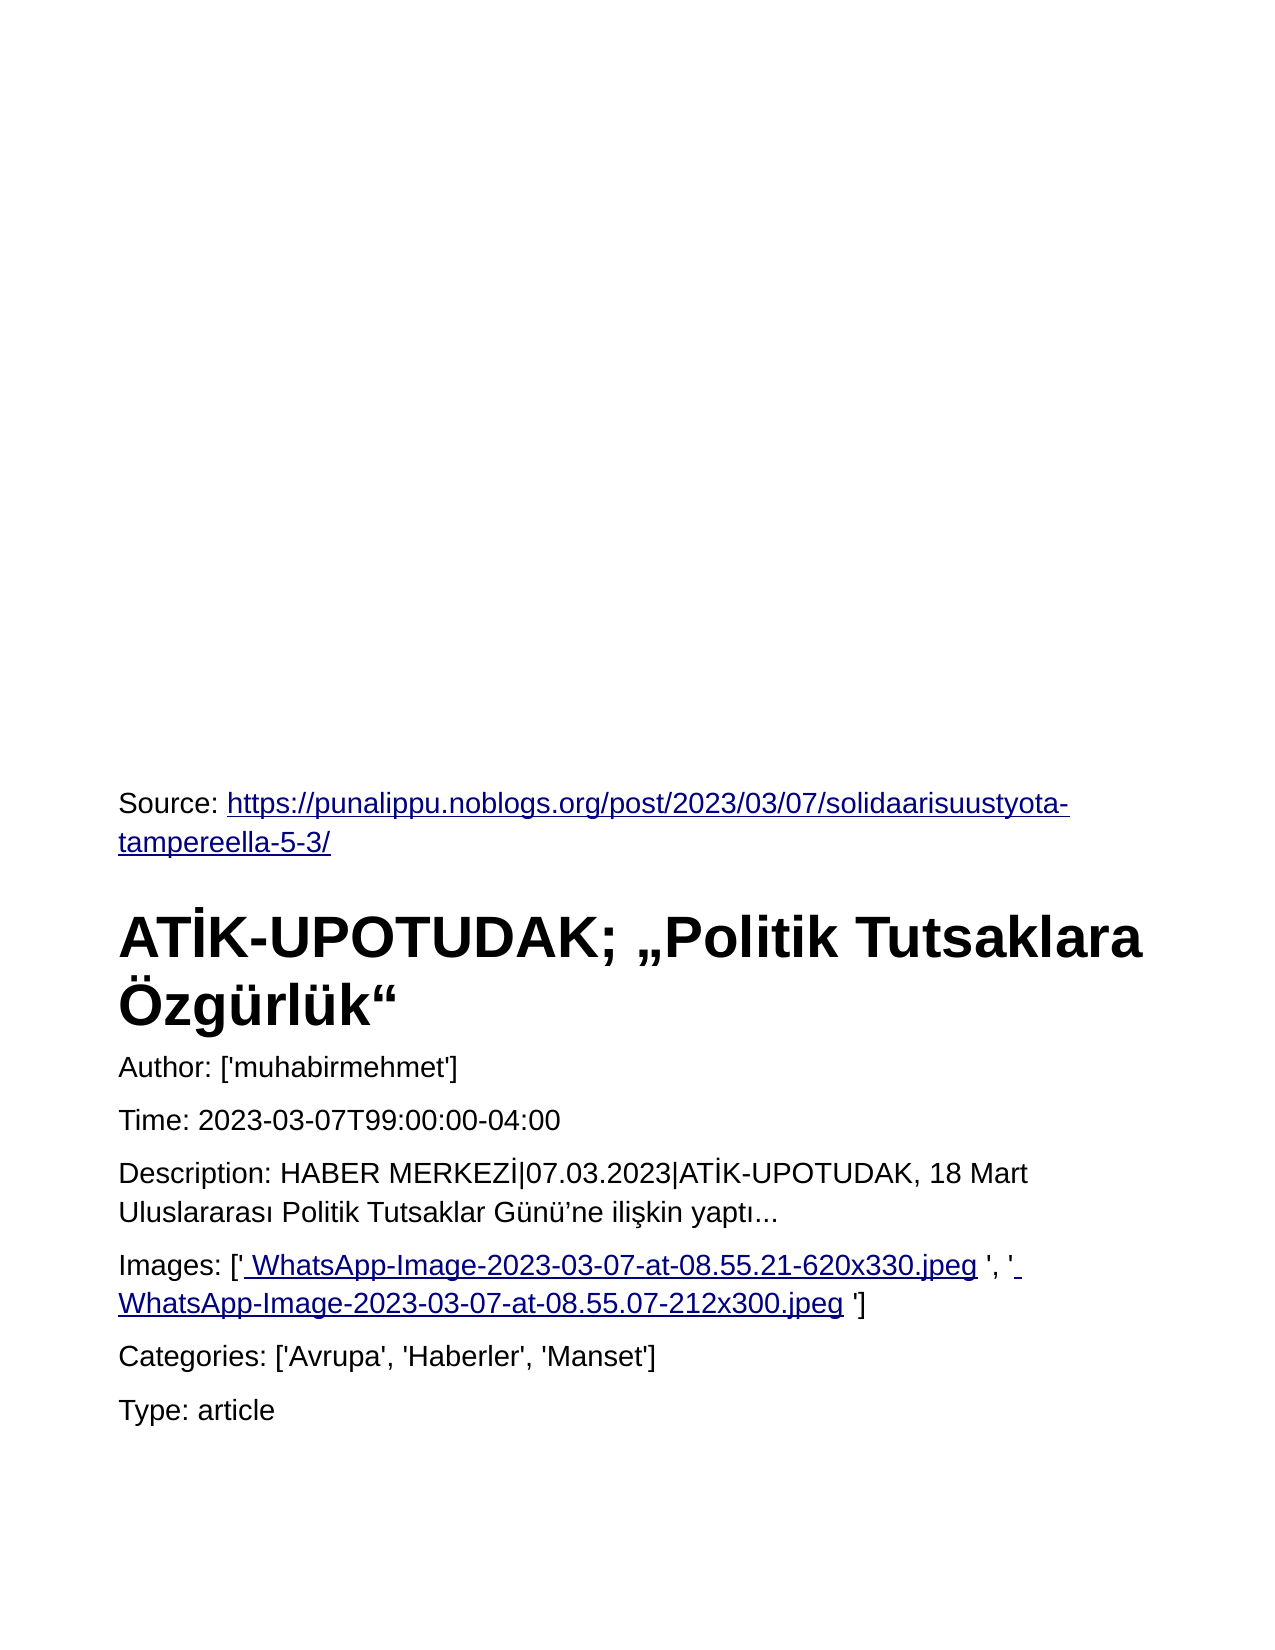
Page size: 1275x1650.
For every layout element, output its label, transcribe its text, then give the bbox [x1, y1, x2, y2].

subtitle ATİK-UPOTUDAK; „Politik Tutsaklara Özgürlük“ [118, 903, 1157, 1037]
text Categories: ['Avrupa', 'Haberler', 'Manset'] [118, 1339, 1157, 1373]
text Type: article [118, 1393, 1157, 1426]
text Images: [' WhatsApp-Image-2023-03-07-at-08.55.21-620x330.jpeg ', ' WhatsApp-Image-2023-03-07-at-08.55.07-212x300.jpeg '] [118, 1248, 1157, 1320]
text Author: ['muhabirmehmet'] [118, 1050, 1157, 1083]
text Time: 2023-03-07T99:00:00-04:00 [118, 1103, 1157, 1137]
text Description: HABER MERKEZİ|07.03.2023|ATİK-UPOTUDAK, 18 Mart Uluslararası Politik Tutsaklar Günü’ne ilişkin yaptı... [118, 1156, 1157, 1228]
text Source: https://punalippu.noblogs.org/post/2023/03/07/solidaarisuustyota-tampereella-5-3/ [118, 787, 1157, 859]
